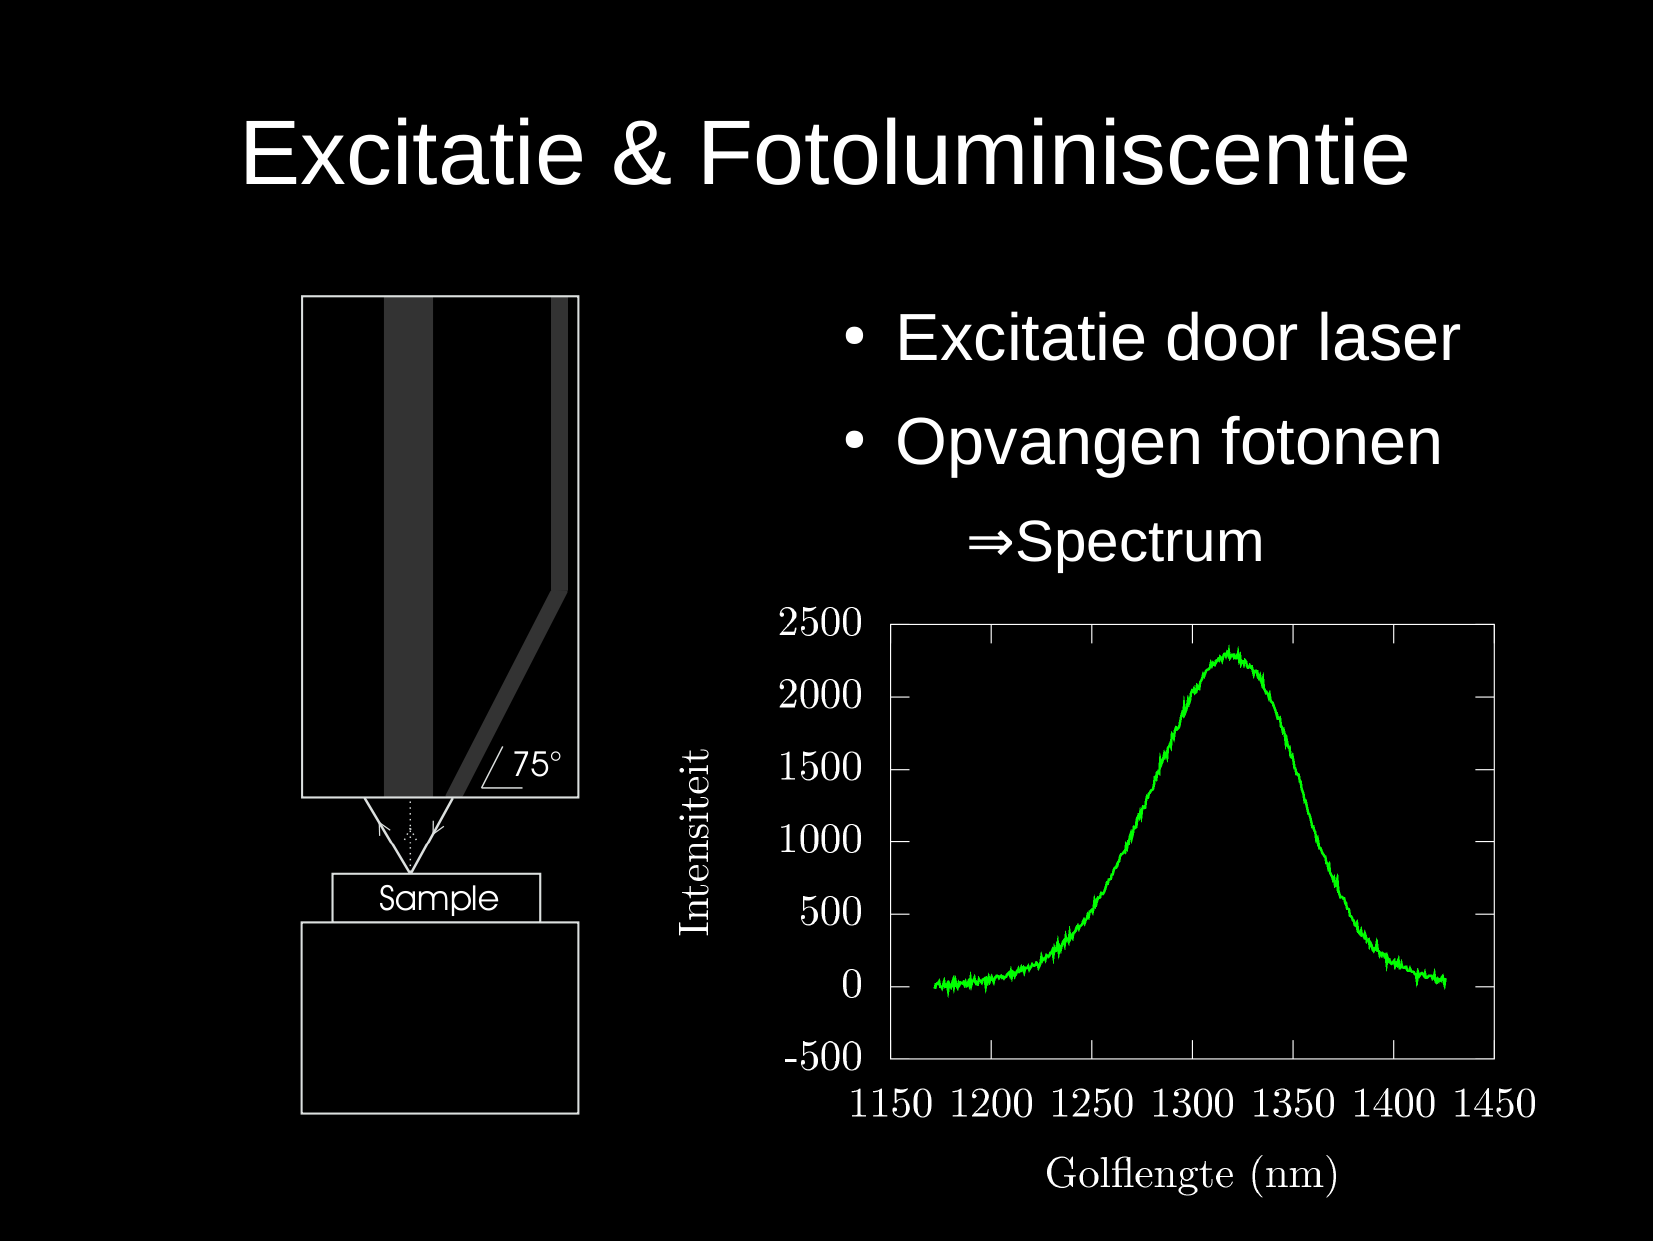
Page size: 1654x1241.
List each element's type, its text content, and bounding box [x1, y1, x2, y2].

picture [675, 606, 1538, 1201]
picture [275, 282, 601, 1126]
list Excitatie door laser Opvangen fotonen ⇒Spectrum [825, 300, 1571, 601]
title Excitatie & Fotoluminiscentie [82, 49, 1571, 257]
